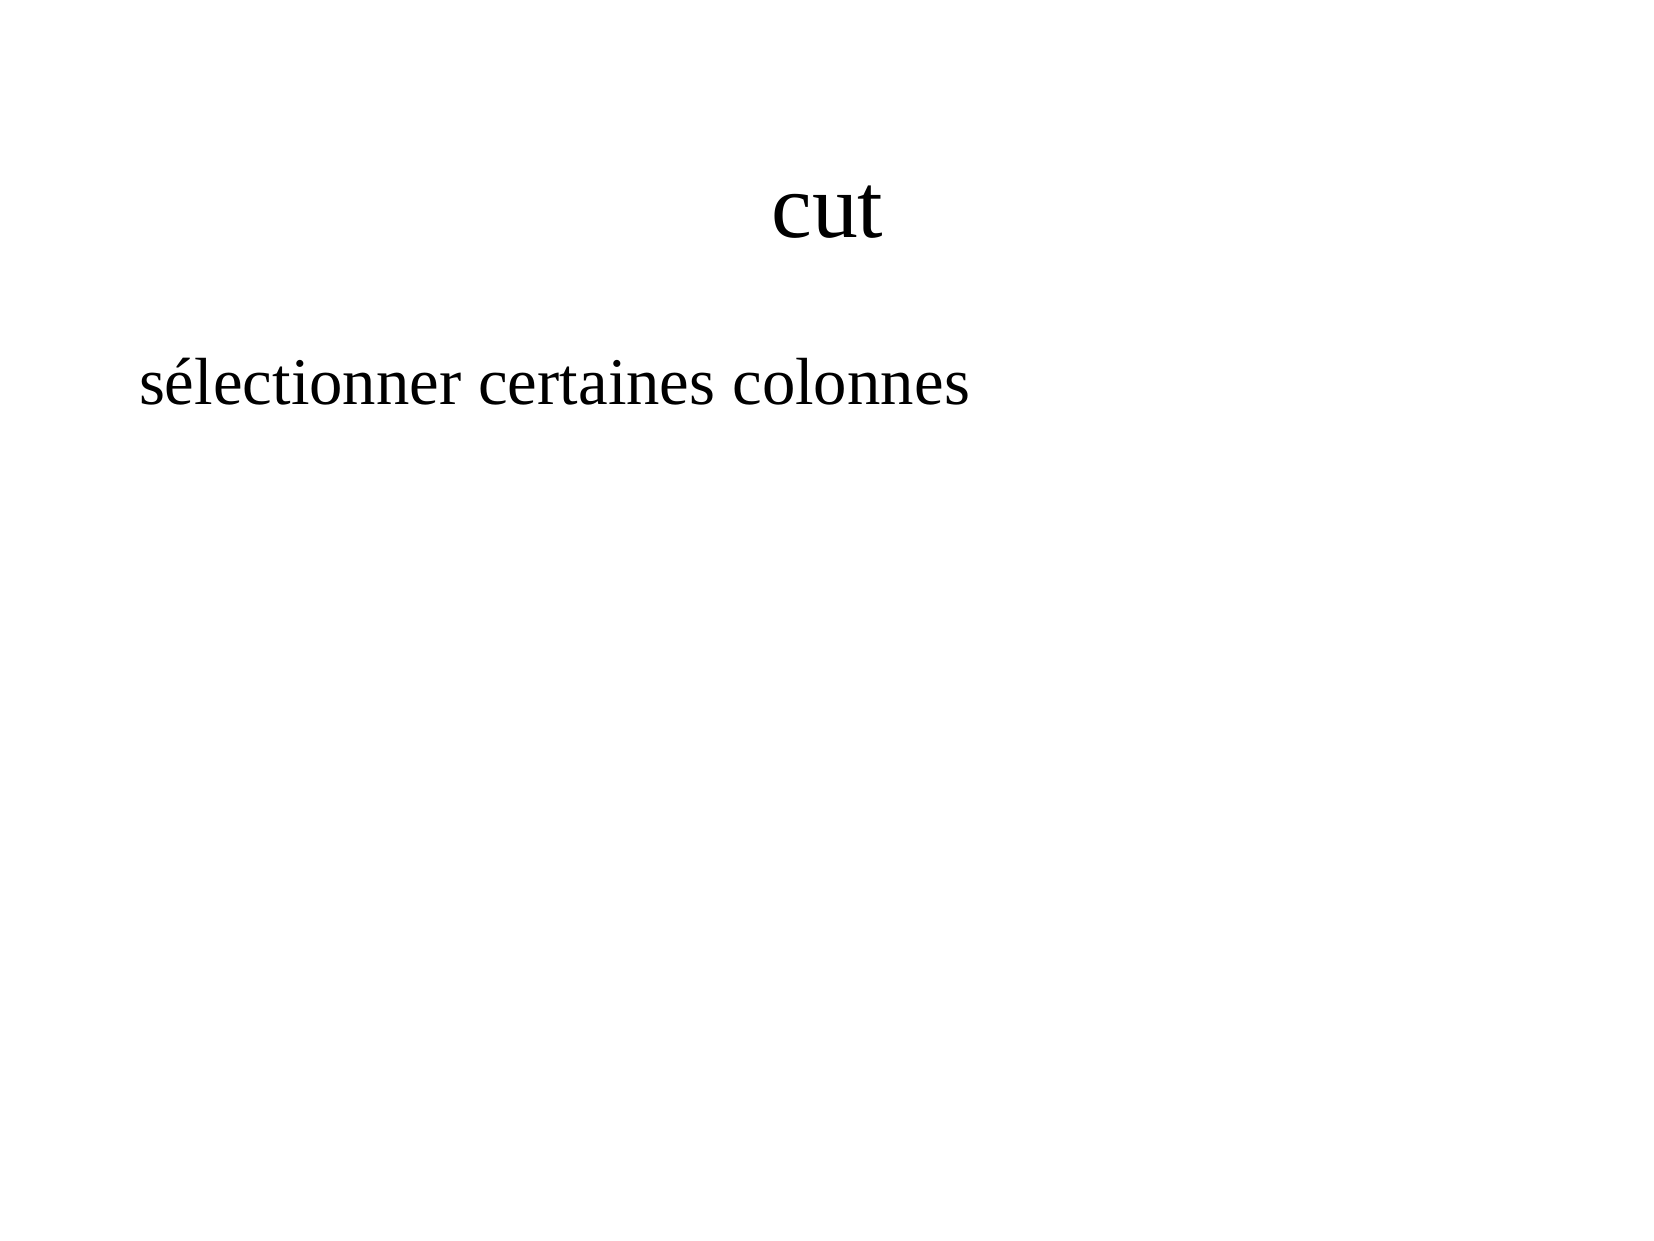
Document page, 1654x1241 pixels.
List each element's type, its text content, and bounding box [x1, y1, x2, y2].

list sélectionner certaines colonnes [121, 344, 1534, 1127]
title cut [121, 102, 1534, 311]
